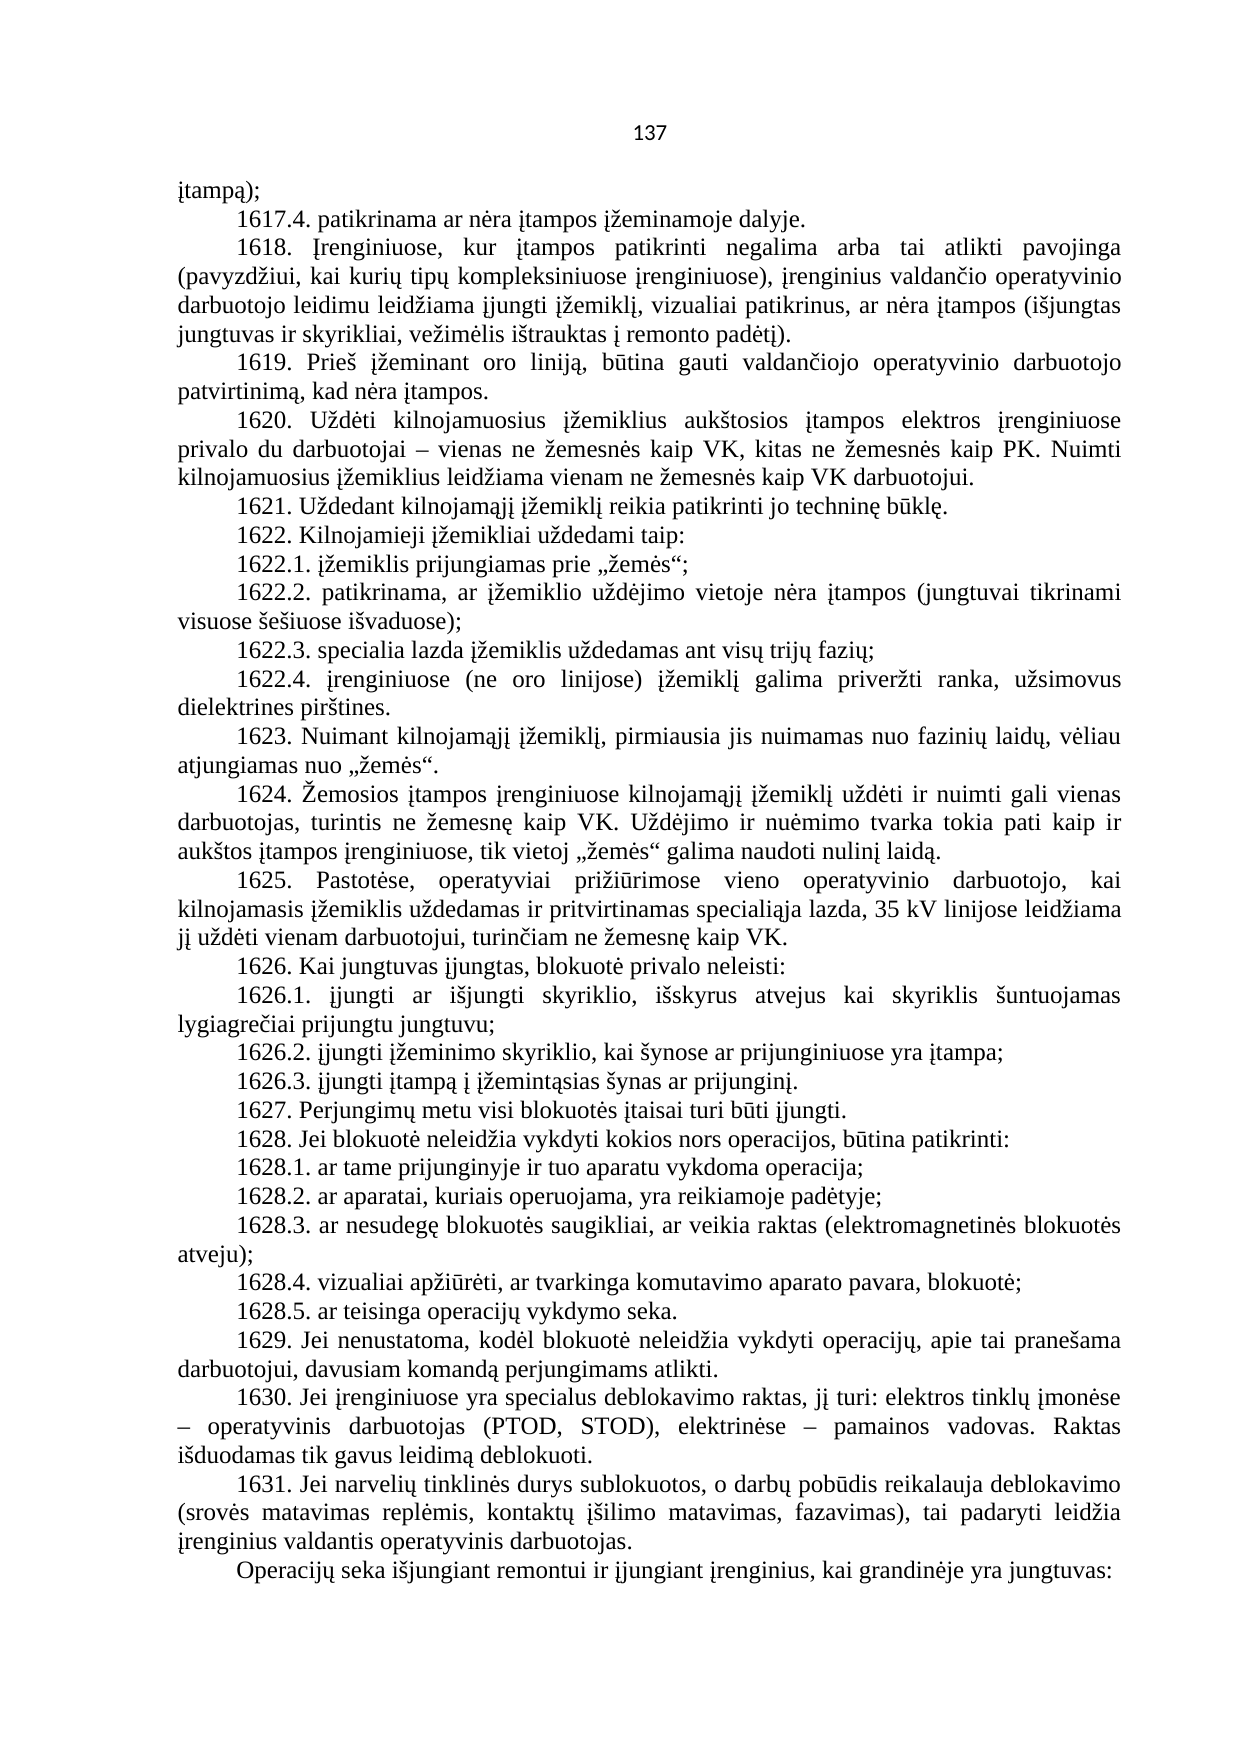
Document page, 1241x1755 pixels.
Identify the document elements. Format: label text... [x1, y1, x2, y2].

text 1624. Žemosios įtampos įrenginiuose kilnojamąjį įžemiklį uždėti ir nuimti gali vienas darbuotojas, turintis ne žemesnę kaip VK. Uždėjimo ir nuėmimo tvarka tokia pati kaip ir aukštos įtampos įrenginiuose, tik vietoj „žemės“ galima naudoti nulinį laidą. [177, 779, 1122, 865]
text 1628.3. ar nesudegę blokuotės saugikliai, ar veikia raktas (elektromagnetinės blokuotės atveju); [177, 1210, 1122, 1267]
text 1618. Įrenginiuose, kur įtampos patikrinti negalima arba tai atlikti pavojinga (pavyzdžiui, kai kurių tipų kompleksiniuose įrenginiuose), įrenginius valdančio operatyvinio darbuotojo leidimu leidžiama įjungti įžemiklį, vizualiai patikrinus, ar nėra įtampos (išjungtas jungtuvas ir skyrikliai, vežimėlis ištrauktas į remonto padėtį). [177, 232, 1122, 347]
text 1628.2. ar aparatai, kuriais operuojama, yra reikiamoje padėtyje; [177, 1181, 1122, 1210]
text 1622.4. įrenginiuose (ne oro linijose) įžemiklį galima priveržti ranka, užsimovus dielektrines pirštines. [177, 664, 1122, 721]
text 1622.1. įžemiklis prijungiamas prie „žemės“; [177, 549, 1122, 577]
text 1619. Prieš įžeminant oro liniją, būtina gauti valdančiojo operatyvinio darbuotojo patvirtinimą, kad nėra įtampos. [177, 347, 1122, 405]
text 1628.5. ar teisinga operacijų vykdymo seka. [177, 1296, 1122, 1325]
text Operacijų seka išjungiant remontui ir įjungiant įrenginius, kai grandinėje yra jungtuvas: [177, 1555, 1122, 1584]
text 1627. Perjungimų metu visi blokuotės įtaisai turi būti įjungti. [177, 1095, 1122, 1124]
text 1631. Jei narvelių tinklinės durys sublokuotos, o darbų pobūdis reikalauja deblokavimo (srovės matavimas replėmis, kontaktų įšilimo matavimas, fazavimas), tai padaryti leidžia įrenginius valdantis operatyvinis darbuotojas. [177, 1469, 1122, 1555]
text 1622. Kilnojamieji įžemikliai uždedami taip: [177, 520, 1122, 549]
text 1622.3. specialia lazda įžemiklis uždedamas ant visų trijų fazių; [177, 635, 1122, 664]
text 1626.3. įjungti įtampą į įžemintąsias šynas ar prijunginį. [177, 1066, 1122, 1095]
text 1620. Uždėti kilnojamuosius įžemiklius aukštosios įtampos elektros įrenginiuose privalo du darbuotojai – vienas ne žemesnės kaip VK, kitas ne žemesnės kaip PK. Nuimti kilnojamuosius įžemiklius leidžiama vienam ne žemesnės kaip VK darbuotojui. [177, 405, 1122, 491]
text 1625. Pastotėse, operatyviai prižiūrimose vieno operatyvinio darbuotojo, kai kilnojamasis įžemiklis uždedamas ir pritvirtinamas specialiąja lazda, 35 kV linijose leidžiama jį uždėti vienam darbuotojui, turinčiam ne žemesnę kaip VK. [177, 865, 1122, 951]
text 1622.2. patikrinama, ar įžemiklio uždėjimo vietoje nėra įtampos (jungtuvai tikrinami visuose šešiuose išvaduose); [177, 577, 1122, 635]
text 1628. Jei blokuotė neleidžia vykdyti kokios nors operacijos, būtina patikrinti: [177, 1124, 1122, 1152]
text 1626. Kai jungtuvas įjungtas, blokuotė privalo neleisti: [177, 951, 1122, 980]
text 1626.1. įjungti ar išjungti skyriklio, išskyrus atvejus kai skyriklis šuntuojamas lygiagrečiai prijungtu jungtuvu; [177, 980, 1122, 1037]
text 1617.4. patikrinama ar nėra įtampos įžeminamoje dalyje. [177, 204, 1122, 232]
text 1623. Nuimant kilnojamąjį įžemiklį, pirmiausia jis nuimamas nuo fazinių laidų, vėliau atjungiamas nuo „žemės“. [177, 721, 1122, 779]
text įtampą); [177, 175, 1122, 204]
text 1630. Jei įrenginiuose yra specialus deblokavimo raktas, jį turi: elektros tinklų įmonėse – operatyvinis darbuotojas (PTOD, STOD), elektrinėse – pamainos vadovas. Raktas išduodamas tik gavus leidimą deblokuoti. [177, 1382, 1122, 1469]
text 1628.1. ar tame prijunginyje ir tuo aparatu vykdoma operacija; [177, 1152, 1122, 1181]
text 1629. Jei nenustatoma, kodėl blokuotė neleidžia vykdyti operacijų, apie tai pranešama darbuotojui, davusiam komandą perjungimams atlikti. [177, 1325, 1122, 1382]
text 1628.4. vizualiai apžiūrėti, ar tvarkinga komutavimo aparato pavara, blokuotė; [177, 1267, 1122, 1296]
text 1621. Uždedant kilnojamąjį įžemiklį reikia patikrinti jo techninę būklę. [177, 491, 1122, 520]
text 1626.2. įjungti įžeminimo skyriklio, kai šynose ar prijunginiuose yra įtampa; [177, 1037, 1122, 1066]
